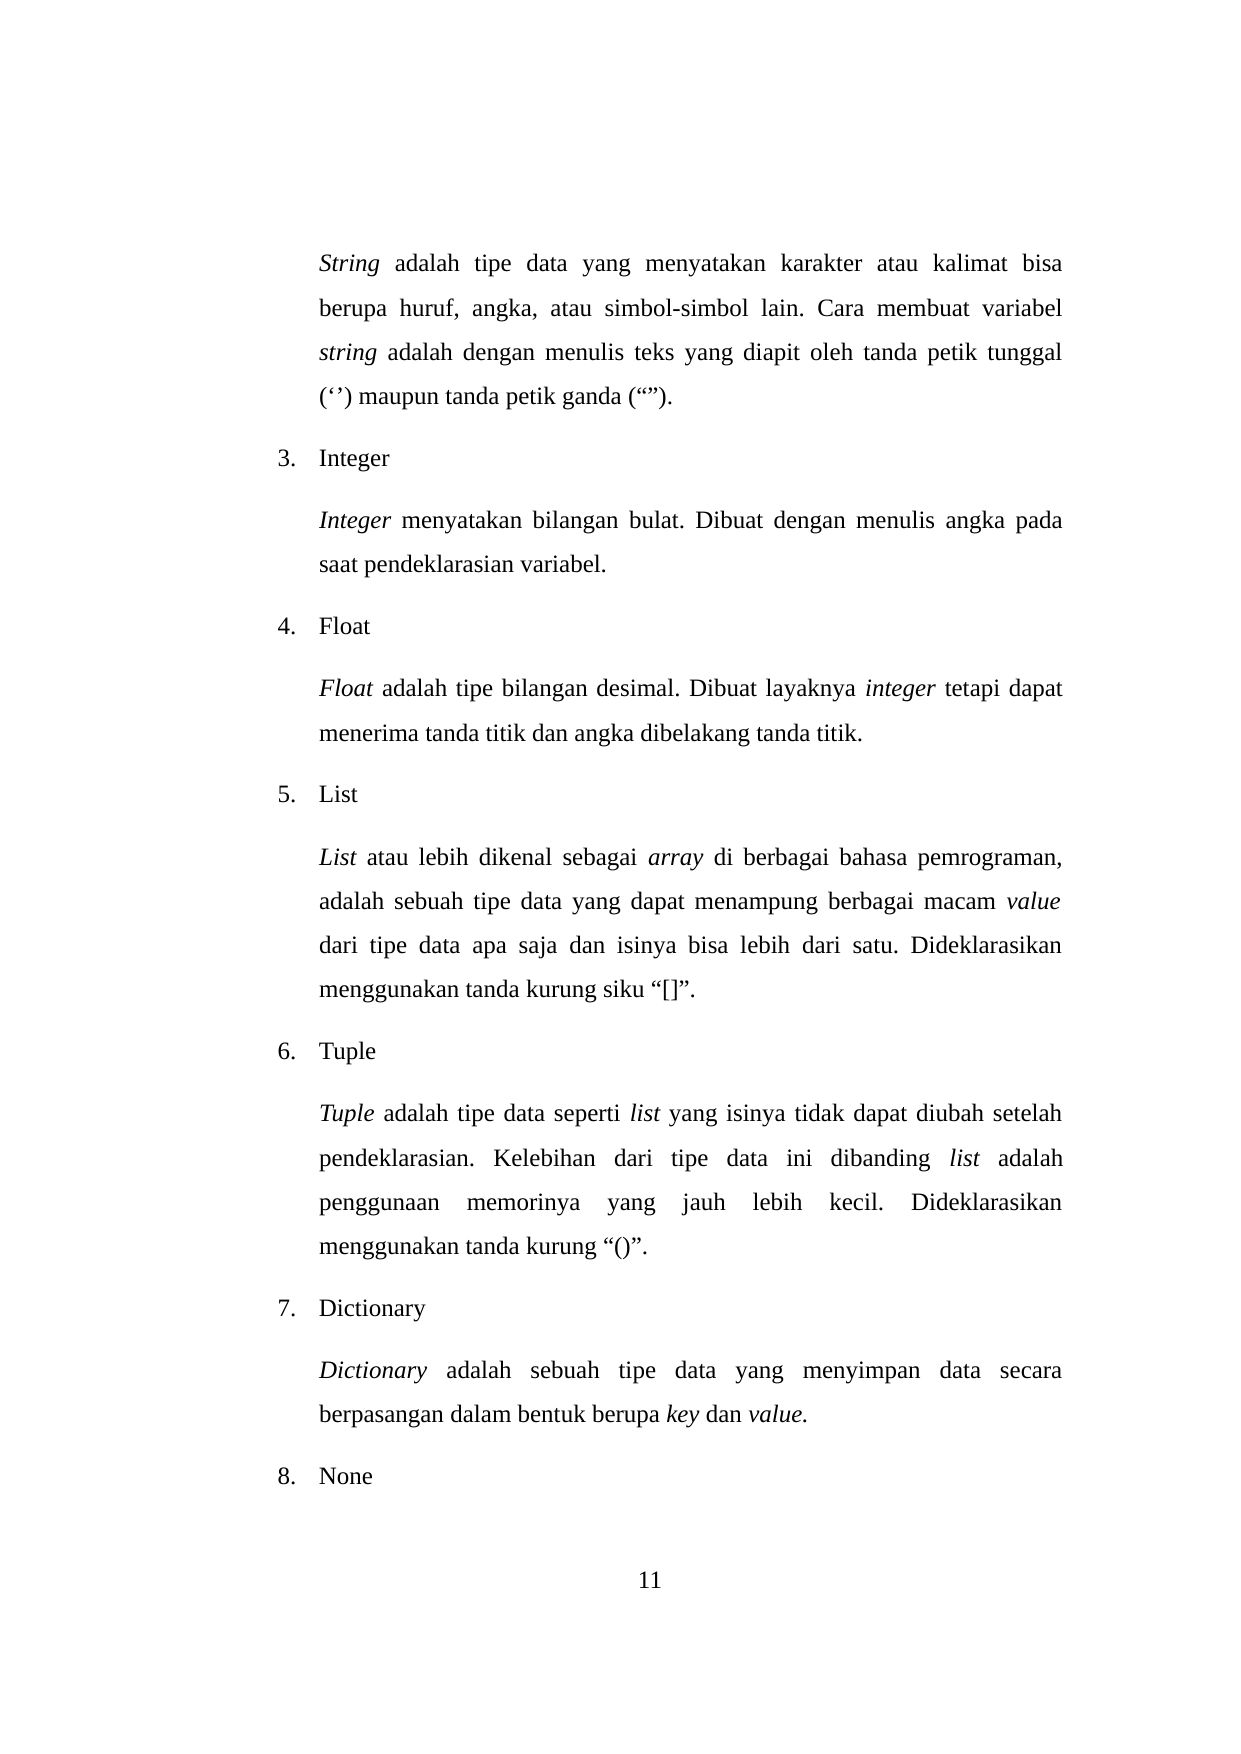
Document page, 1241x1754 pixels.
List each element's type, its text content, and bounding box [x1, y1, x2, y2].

list Integer [277, 431, 1063, 475]
list List atau lebih dikenal sebagai array di berbagai bahasa pemrograman, adalah sebuah tipe data yang dapat menampung berbagai macam value dari tipe data apa saja dan isinya bisa lebih dari satu. Dideklarasikan menggunakan tanda kurung siku “[]”. [319, 829, 1063, 1007]
list List [277, 767, 1063, 812]
list None [277, 1449, 1063, 1493]
list Dictionary adalah sebuah tipe data yang menyimpan data secara berpasangan dalam bentuk berupa key dan value. [319, 1343, 1063, 1432]
list Tuple [277, 1024, 1063, 1068]
list Integer menyatakan bilangan bulat. Dibuat dengan menulis angka pada saat pendeklarasian variabel. [319, 493, 1063, 582]
list Tuple adalah tipe data seperti list yang isinya tidak dapat diubah setelah pendeklarasian. Kelebihan dari tipe data ini dibanding list adalah penggunaan memorinya yang jauh lebih kecil. Dideklarasikan menggunakan tanda kurung “()”. [319, 1086, 1063, 1263]
list Float [277, 599, 1063, 643]
list Float adalah tipe bilangan desimal. Dibuat layaknya integer tetapi dapat menerima tanda titik dan angka dibelakang tanda titik. [319, 661, 1063, 750]
list String adalah tipe data yang menyatakan karakter atau kalimat bisa berupa huruf, angka, atau simbol-simbol lain. Cara membuat variabel string adalah dengan menulis teks yang diapit oleh tanda petik tunggal (‘’) maupun tanda petik ganda (“”). [319, 236, 1063, 413]
list Dictionary [277, 1281, 1063, 1325]
